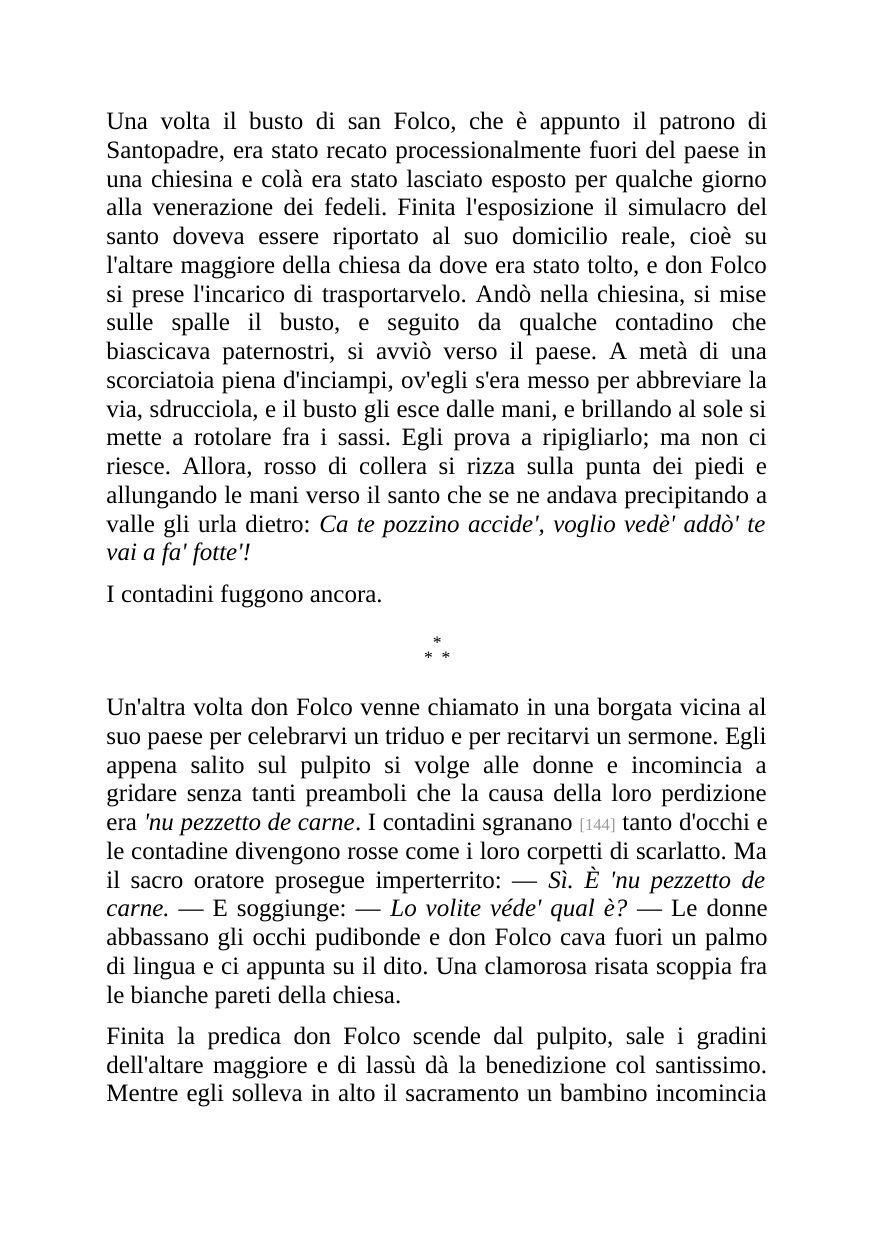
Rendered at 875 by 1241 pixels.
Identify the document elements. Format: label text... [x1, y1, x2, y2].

text I contadini fuggono ancora. [106, 579, 768, 607]
text Un'altra volta don Folco venne chiamato in una borgata vicina al suo paese per celebrarvi un triduo e per recitarvi un sermone. Egli appena salito sul pulpito si volge alle donne e incomincia a gridare senza tanti preamboli che la causa della loro perdizione era 'nu pezzetto de carne. I contadini sgranano [144] tanto d'occhi e le contadine divengono rosse come i loro corpetti di scarlatto. Ma il sacro oratore prosegue imperterrito: — Sì. È 'nu pezzetto de carne. — E soggiunge: — Lo volite véde' qual è? — Le donne abbassano gli occhi pudibonde e don Folco cava fuori un palmo di lingua e ci appunta su il dito. Una clamorosa risata scoppia fra le bianche pareti della chiesa. [106, 692, 768, 1008]
text Finita la predica don Folco scende dal pulpito, sale i gradini dell'altare maggiore e di lassù dà la benedizione col santissimo. Mentre egli solleva in alto il sacramento un bambino incomincia [106, 1021, 768, 1107]
text Una volta il busto di san Folco, che è appunto il patrono di Santopadre, era stato recato processionalmente fuori del paese in una chiesina e colà era stato lasciato esposto per qualche giorno alla venerazione dei fedeli. Finita l'esposizione il simulacro del santo doveva essere riportato al suo domicilio reale, cioè su l'altare maggiore della chiesa da dove era stato tolto, e don Folco si prese l'incarico di trasportarvelo. Andò nella chiesina, si mise sulle spalle il busto, e seguito da qualche contadino che biascicava paternostri, si avviò verso il paese. A metà di una scorciatoia piena d'inciampi, ov'egli s'era messo per abbreviare la via, sdrucciola, e il busto gli esce dalle mani, e brillando al sole si mette a rotolare fra i sassi. Egli prova a ripigliarlo; ma non ci riesce. Allora, rosso di collera si rizza sulla punta dei piedi e allungando le mani verso il santo che se ne andava precipitando a valle gli urla dietro: Ca te pozzino accide', voglio vedè' addò' te vai a fa' fotte'! [106, 106, 768, 566]
text *** [106, 632, 768, 667]
